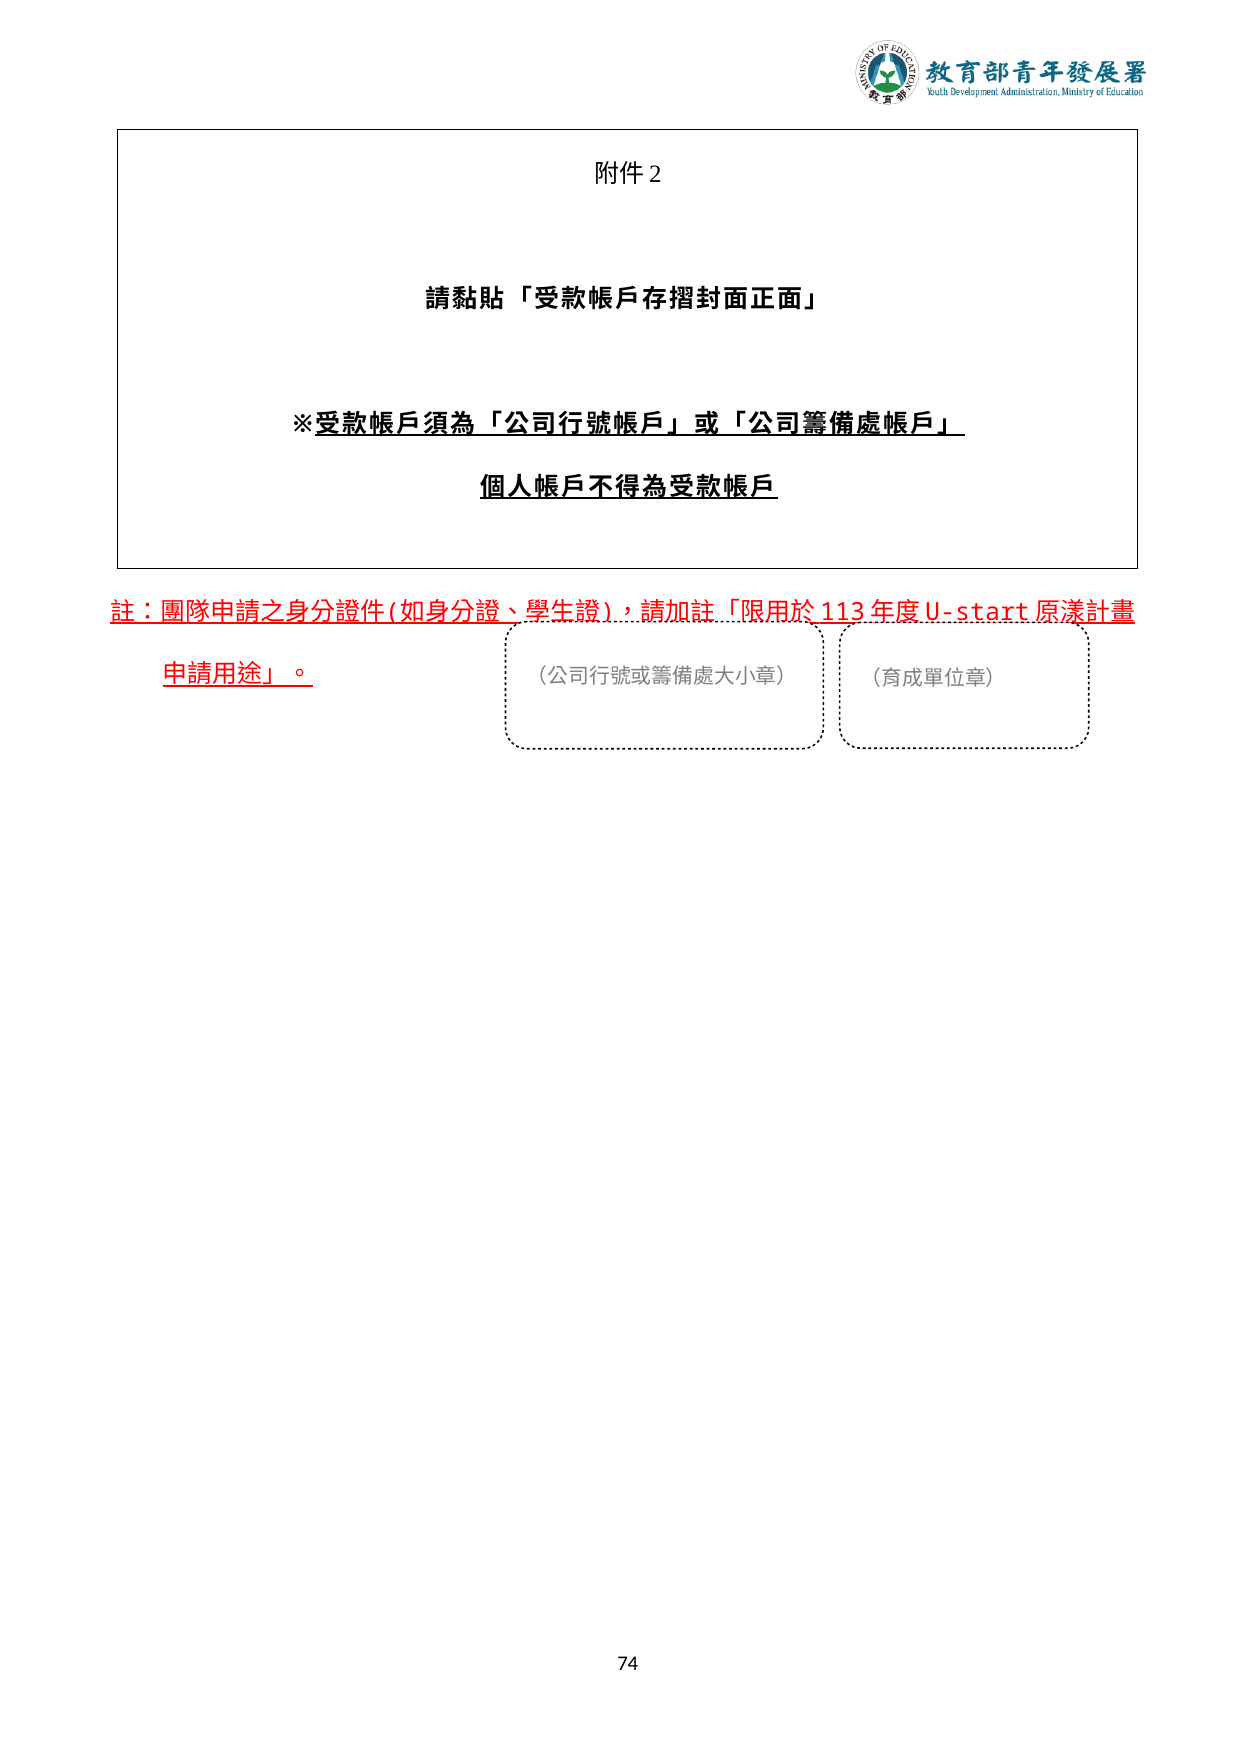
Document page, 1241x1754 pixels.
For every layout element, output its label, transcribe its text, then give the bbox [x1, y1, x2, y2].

text 註：團隊申請之身分證件(如身分證、學生證)，請加註「限用於113年度U-start原漾計畫申請用途」。 [103, 568, 1152, 693]
table_cell 附件2 請黏貼「受款帳戶存摺封面正面」 ※受款帳戶須為「公司行號帳戶」或「公司籌備處帳戶」 個人帳戶不得為受款帳戶 [118, 130, 1137, 567]
